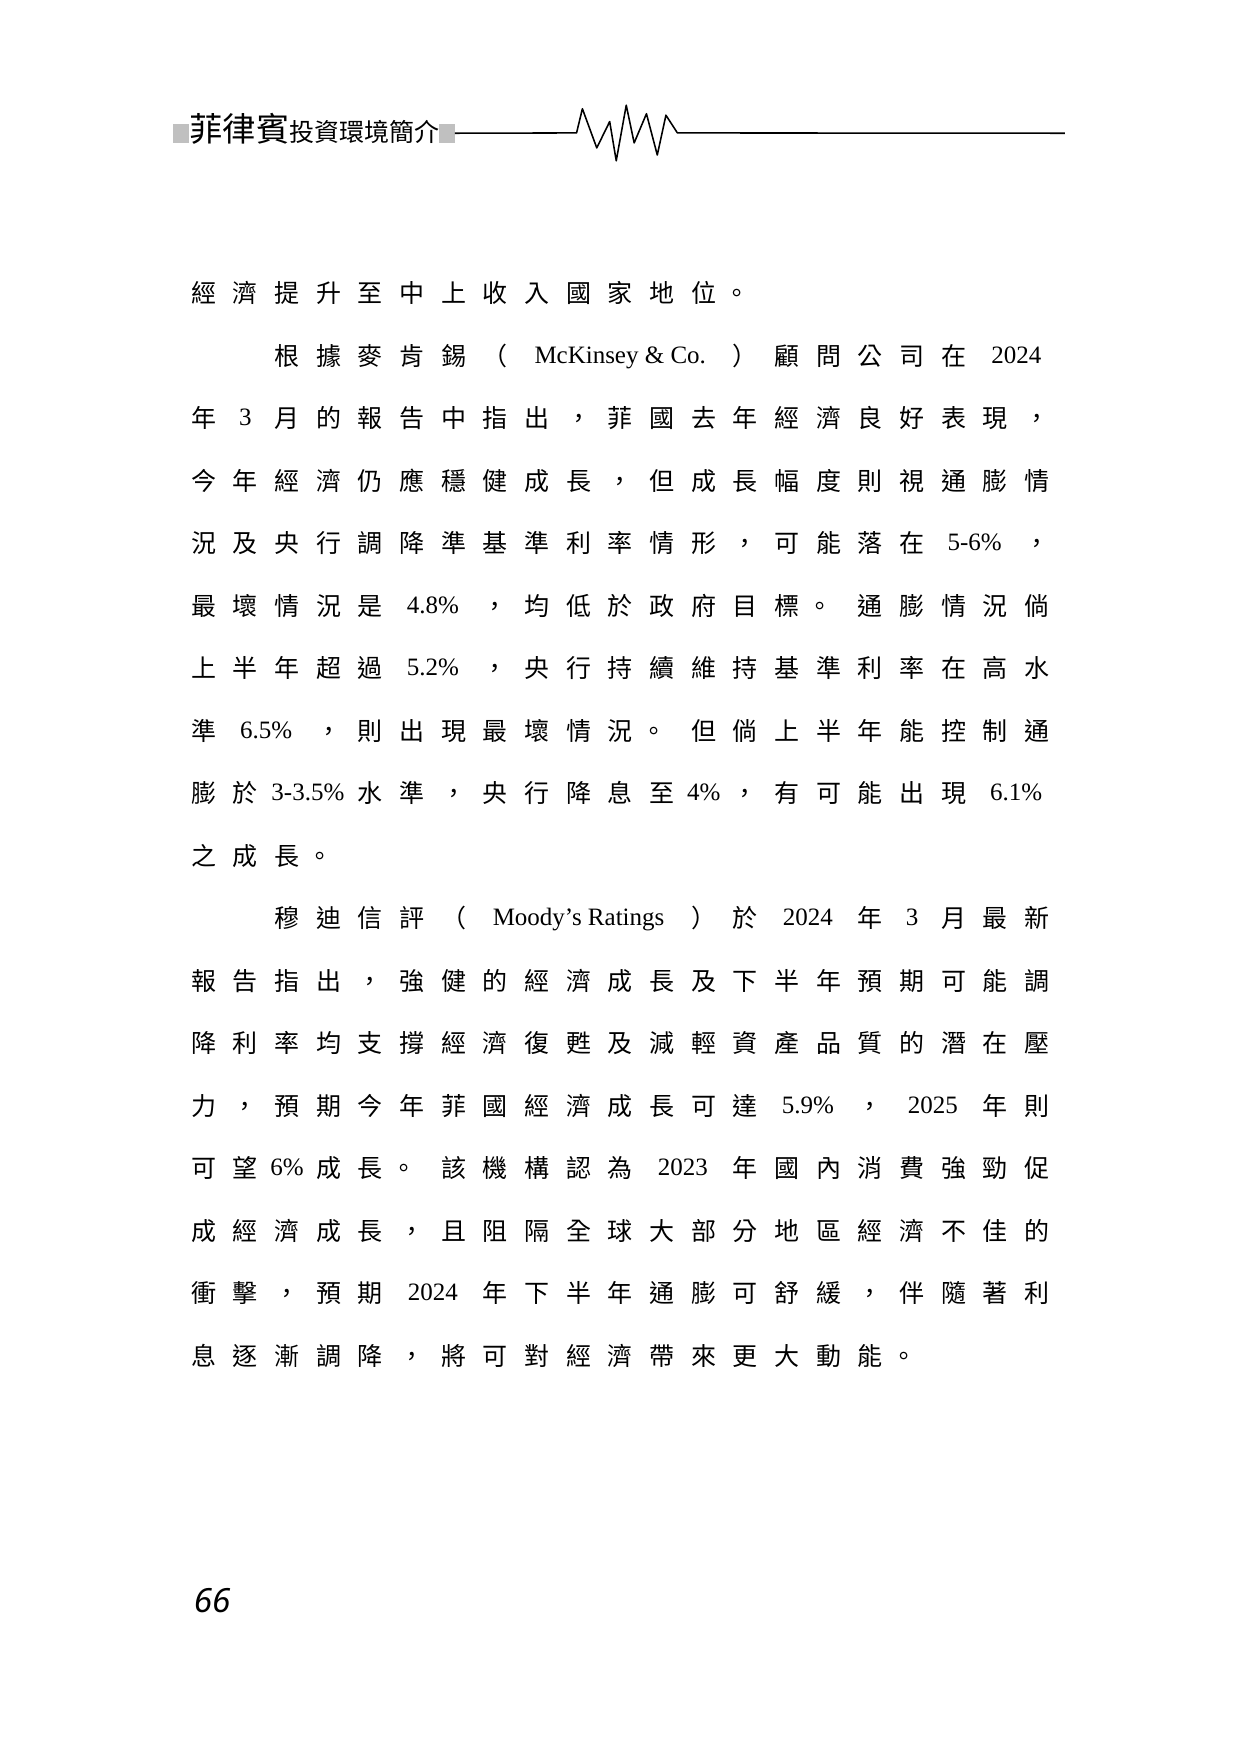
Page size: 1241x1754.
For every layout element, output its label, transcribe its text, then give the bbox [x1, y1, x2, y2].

text 穆迪信評（Moody’s Ratings）於2024年3月最新報告指出，強健的經濟成長及下半年預期可能調降利率均支撐經濟復甦及減輕資產品質的潛在壓力，預期今年菲國經濟成長可達5.9%，2025年則可望6%成長。該機構認為2023年國內消費強勁促成經濟成長，且阻隔全球大部分地區經濟不佳的衝擊，預期2024年下半年通膨可舒緩，伴隨著利息逐漸調降，將可對經濟帶來更大動能。 [183, 875, 1058, 1375]
text 經濟提升至中上收入國家地位。 [183, 250, 1058, 313]
text 根據麥肯錫（McKinsey & Co.）顧問公司在2024年3月的報告中指出，菲國去年經濟良好表現，今年經濟仍應穩健成長，但成長幅度則視通膨情況及央行調降準基準利率情形，可能落在5-6%，最壞情況是4.8%，均低於政府目標。通膨情況倘上半年超過5.2%，央行持續維持基準利率在高水準6.5%，則出現最壞情況。但倘上半年能控制通膨於3-3.5%水準，央行降息至4%，有可能出現6.1%之成長。 [183, 313, 1058, 875]
